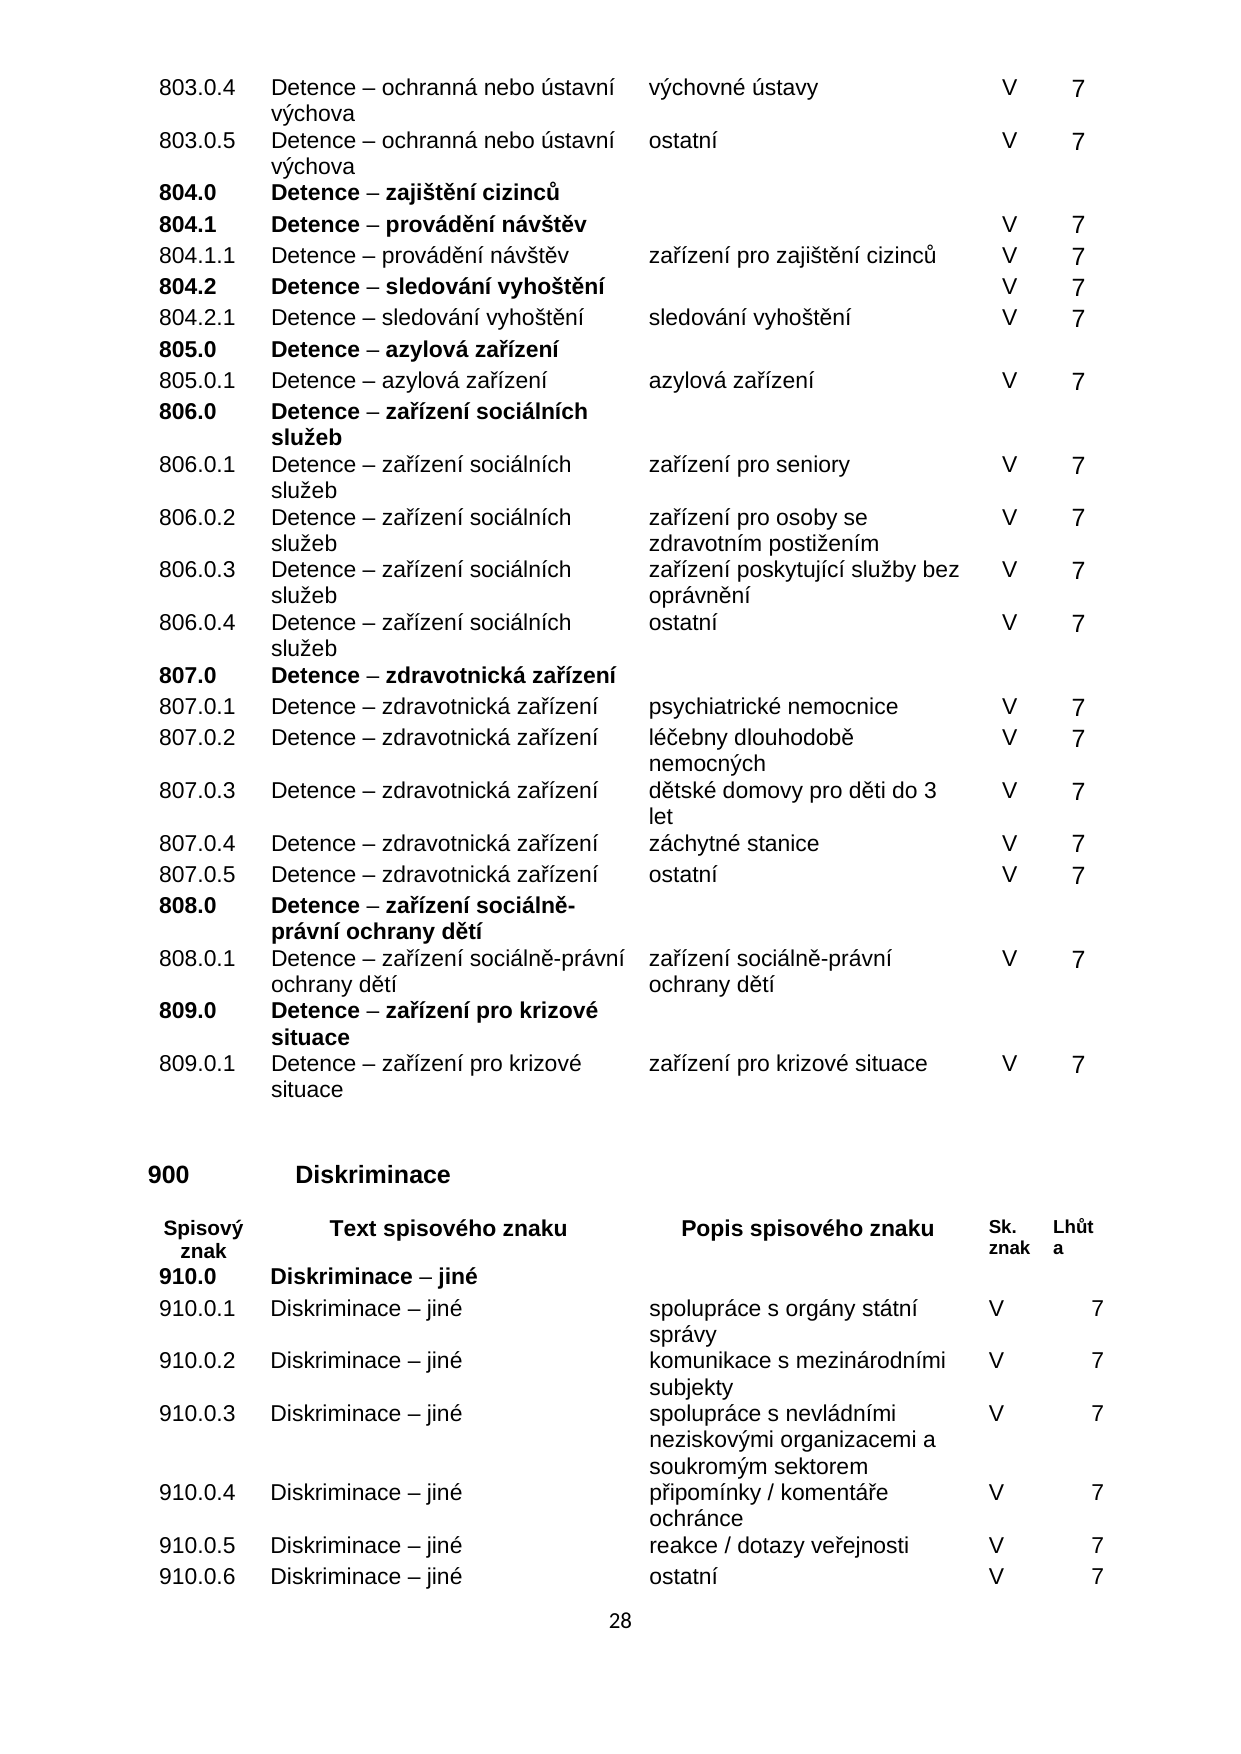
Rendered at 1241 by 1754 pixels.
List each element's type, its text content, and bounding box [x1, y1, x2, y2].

table_cell [977, 998, 1042, 1050]
table_cell V [977, 504, 1042, 556]
table_cell V [977, 367, 1042, 398]
table_cell ostatní [638, 1563, 977, 1594]
table_cell 805.0 [148, 336, 259, 367]
table_cell Detence – azylová zařízení [260, 367, 637, 398]
table_cell zařízení sociálně-právní ochrany dětí [638, 945, 977, 997]
table_cell azylová zařízení [638, 367, 977, 398]
table_cell [638, 998, 977, 1050]
table_cell 808.0.1 [148, 945, 259, 997]
table_cell V [977, 211, 1042, 242]
table_cell 7 [1042, 1050, 1115, 1103]
table_cell Detence – zařízení sociálních služeb [260, 556, 637, 609]
table_cell 7 [1042, 504, 1115, 556]
table_cell Diskriminace – jiné [259, 1479, 638, 1532]
table_cell 809.0 [148, 998, 259, 1050]
table_cell 7 [1042, 777, 1115, 829]
table_cell 910.0.5 [148, 1532, 259, 1563]
table_cell V [977, 242, 1042, 273]
table_cell 910.0.4 [148, 1479, 259, 1532]
table_cell dětské domovy pro děti do 3 let [638, 777, 977, 829]
table_header Popis spisového znaku [638, 1215, 977, 1263]
table_cell [1042, 398, 1115, 451]
table_cell V [977, 74, 1042, 127]
table_cell V [977, 830, 1042, 861]
table_cell ostatní [638, 609, 977, 662]
table_cell Detence – zdravotnická zařízení [260, 662, 637, 693]
table_cell 7 [1042, 242, 1115, 273]
table_cell 809.0.1 [148, 1050, 259, 1103]
table_cell 804.2.1 [148, 304, 259, 336]
table_cell zařízení pro seniory [638, 451, 977, 503]
table_cell Diskriminace – jiné [259, 1263, 638, 1294]
table_cell Detence – zařízení sociálně-právní ochrany dětí [260, 945, 637, 997]
table_cell zařízení pro zajištění cizinců [638, 242, 977, 273]
table_cell [1042, 179, 1115, 211]
table_cell V [977, 1400, 1042, 1479]
table_cell 7 [1042, 1532, 1115, 1563]
table_cell V [977, 861, 1042, 892]
table_cell 7 [1042, 451, 1115, 503]
table_cell V [977, 1563, 1042, 1594]
table_cell Detence – zařízení sociálních služeb [260, 398, 637, 451]
table_cell reakce / dotazy veřejnosti [638, 1532, 977, 1563]
table_header Spisový znak [148, 1215, 259, 1263]
table_cell 7 [1042, 609, 1115, 662]
table_cell 7 [1042, 367, 1115, 398]
table_cell 806.0.4 [148, 609, 259, 662]
table_cell zařízení pro osoby se zdravotním postižením [638, 504, 977, 556]
table_cell 910.0 [148, 1263, 259, 1294]
table_cell 806.0 [148, 398, 259, 451]
table_cell 7 [1042, 1400, 1115, 1479]
table_cell Detence – provádění návštěv [260, 242, 637, 273]
table_cell 807.0.3 [148, 777, 259, 829]
table_cell V [977, 273, 1042, 304]
table_cell Detence – ochranná nebo ústavní výchova [260, 127, 637, 179]
table_header Lhůta [1042, 1215, 1115, 1263]
table_cell 7 [1042, 1295, 1115, 1347]
table_cell 803.0.4 [148, 74, 259, 127]
table_cell komunikace s mezinárodními subjekty [638, 1347, 977, 1400]
table_cell Diskriminace – jiné [259, 1563, 638, 1594]
table_cell výchovné ústavy [638, 74, 977, 127]
table_cell V [977, 693, 1042, 724]
table_cell 804.2 [148, 273, 259, 304]
table_cell V [977, 556, 1042, 609]
table_cell léčebny dlouhodobě nemocných [638, 724, 977, 777]
table_cell 803.0.5 [148, 127, 259, 179]
table_cell Detence – sledování vyhoštění [260, 273, 637, 304]
table_cell sledování vyhoštění [638, 304, 977, 336]
table_cell [638, 1263, 977, 1294]
table_cell [638, 273, 977, 304]
table_cell spolupráce s orgány státní správy [638, 1295, 977, 1347]
table_cell Detence – azylová zařízení [260, 336, 637, 367]
table_cell 7 [1042, 1563, 1115, 1594]
table_cell Detence – zdravotnická zařízení [260, 693, 637, 724]
table_cell 804.1.1 [148, 242, 259, 273]
table_cell V [977, 1532, 1042, 1563]
table_cell [1042, 892, 1115, 945]
table_cell 7 [1042, 273, 1115, 304]
table_cell V [977, 724, 1042, 777]
table_cell 806.0.3 [148, 556, 259, 609]
table_cell V [977, 777, 1042, 829]
table_cell 807.0 [148, 662, 259, 693]
table_cell 806.0.2 [148, 504, 259, 556]
table_cell 805.0.1 [148, 367, 259, 398]
table_cell V [977, 1295, 1042, 1347]
table_cell Detence – provádění návštěv [260, 211, 637, 242]
table_cell 7 [1042, 304, 1115, 336]
table_cell 910.0.3 [148, 1400, 259, 1479]
table_cell zařízení poskytující služby bez oprávnění [638, 556, 977, 609]
text 900 Diskriminace [148, 1160, 1093, 1189]
table_cell 7 [1042, 724, 1115, 777]
table_cell Detence – zdravotnická zařízení [260, 830, 637, 861]
table_cell 807.0.2 [148, 724, 259, 777]
table_cell V [977, 609, 1042, 662]
table_cell Detence – zařízení sociálních služeb [260, 609, 637, 662]
table_cell záchytné stanice [638, 830, 977, 861]
table_cell [977, 179, 1042, 211]
table_cell Diskriminace – jiné [259, 1347, 638, 1400]
table_cell [638, 179, 977, 211]
table_cell 7 [1042, 945, 1115, 997]
table_cell Detence – ochranná nebo ústavní výchova [260, 74, 637, 127]
table_cell V [977, 127, 1042, 179]
table_cell [977, 1263, 1042, 1294]
table_cell Detence – zařízení pro krizové situace [260, 1050, 637, 1103]
table_cell [638, 336, 977, 367]
table_cell ostatní [638, 861, 977, 892]
table_cell 910.0.1 [148, 1295, 259, 1347]
table_cell Detence – zdravotnická zařízení [260, 724, 637, 777]
table_cell Detence – sledování vyhoštění [260, 304, 637, 336]
table_cell Diskriminace – jiné [259, 1532, 638, 1563]
table_cell V [977, 304, 1042, 336]
table_cell Diskriminace – jiné [259, 1400, 638, 1479]
table_cell V [977, 1479, 1042, 1532]
table_cell zařízení pro krizové situace [638, 1050, 977, 1103]
table_cell spolupráce s nevládními neziskovými organizacemi a soukromým sektorem [638, 1400, 977, 1479]
table_cell [638, 662, 977, 693]
table_cell [977, 336, 1042, 367]
table_cell 808.0 [148, 892, 259, 945]
table_cell 7 [1042, 211, 1115, 242]
table_cell [977, 662, 1042, 693]
table_cell ostatní [638, 127, 977, 179]
table_cell 7 [1042, 74, 1115, 127]
table_cell 806.0.1 [148, 451, 259, 503]
table_cell 7 [1042, 830, 1115, 861]
table_cell [638, 211, 977, 242]
table_cell Detence – zdravotnická zařízení [260, 777, 637, 829]
table_cell [1042, 662, 1115, 693]
table_cell [1042, 1263, 1115, 1294]
table_header Text spisového znaku [259, 1215, 638, 1263]
table_cell [638, 892, 977, 945]
table_cell [977, 398, 1042, 451]
table_cell V [977, 1347, 1042, 1400]
table_cell 7 [1042, 693, 1115, 724]
table_cell Detence – zdravotnická zařízení [260, 861, 637, 892]
table_cell připomínky / komentáře ochránce [638, 1479, 977, 1532]
table_cell [977, 892, 1042, 945]
table_cell 807.0.5 [148, 861, 259, 892]
table_cell 807.0.1 [148, 693, 259, 724]
table_cell Detence – zajištění cizinců [260, 179, 637, 211]
table_cell 804.1 [148, 211, 259, 242]
table_cell 7 [1042, 556, 1115, 609]
table_cell Diskriminace – jiné [259, 1295, 638, 1347]
table_cell 807.0.4 [148, 830, 259, 861]
table_header Sk. znak [977, 1215, 1042, 1263]
table_cell [638, 398, 977, 451]
table_cell 7 [1042, 1347, 1115, 1400]
table_cell 7 [1042, 861, 1115, 892]
table_cell psychiatrické nemocnice [638, 693, 977, 724]
table_cell 7 [1042, 127, 1115, 179]
table_cell Detence – zařízení pro krizové situace [260, 998, 637, 1050]
table_cell 804.0 [148, 179, 259, 211]
table_cell Detence – zařízení sociálních služeb [260, 451, 637, 503]
table_cell V [977, 945, 1042, 997]
table_cell 910.0.2 [148, 1347, 259, 1400]
table_cell V [977, 1050, 1042, 1103]
table_cell Detence – zařízení sociálně-právní ochrany dětí [260, 892, 637, 945]
table_cell [1042, 336, 1115, 367]
table_cell 910.0.6 [148, 1563, 259, 1594]
table_cell 7 [1042, 1479, 1115, 1532]
table_cell [1042, 998, 1115, 1050]
table_cell Detence – zařízení sociálních služeb [260, 504, 637, 556]
table_cell V [977, 451, 1042, 503]
